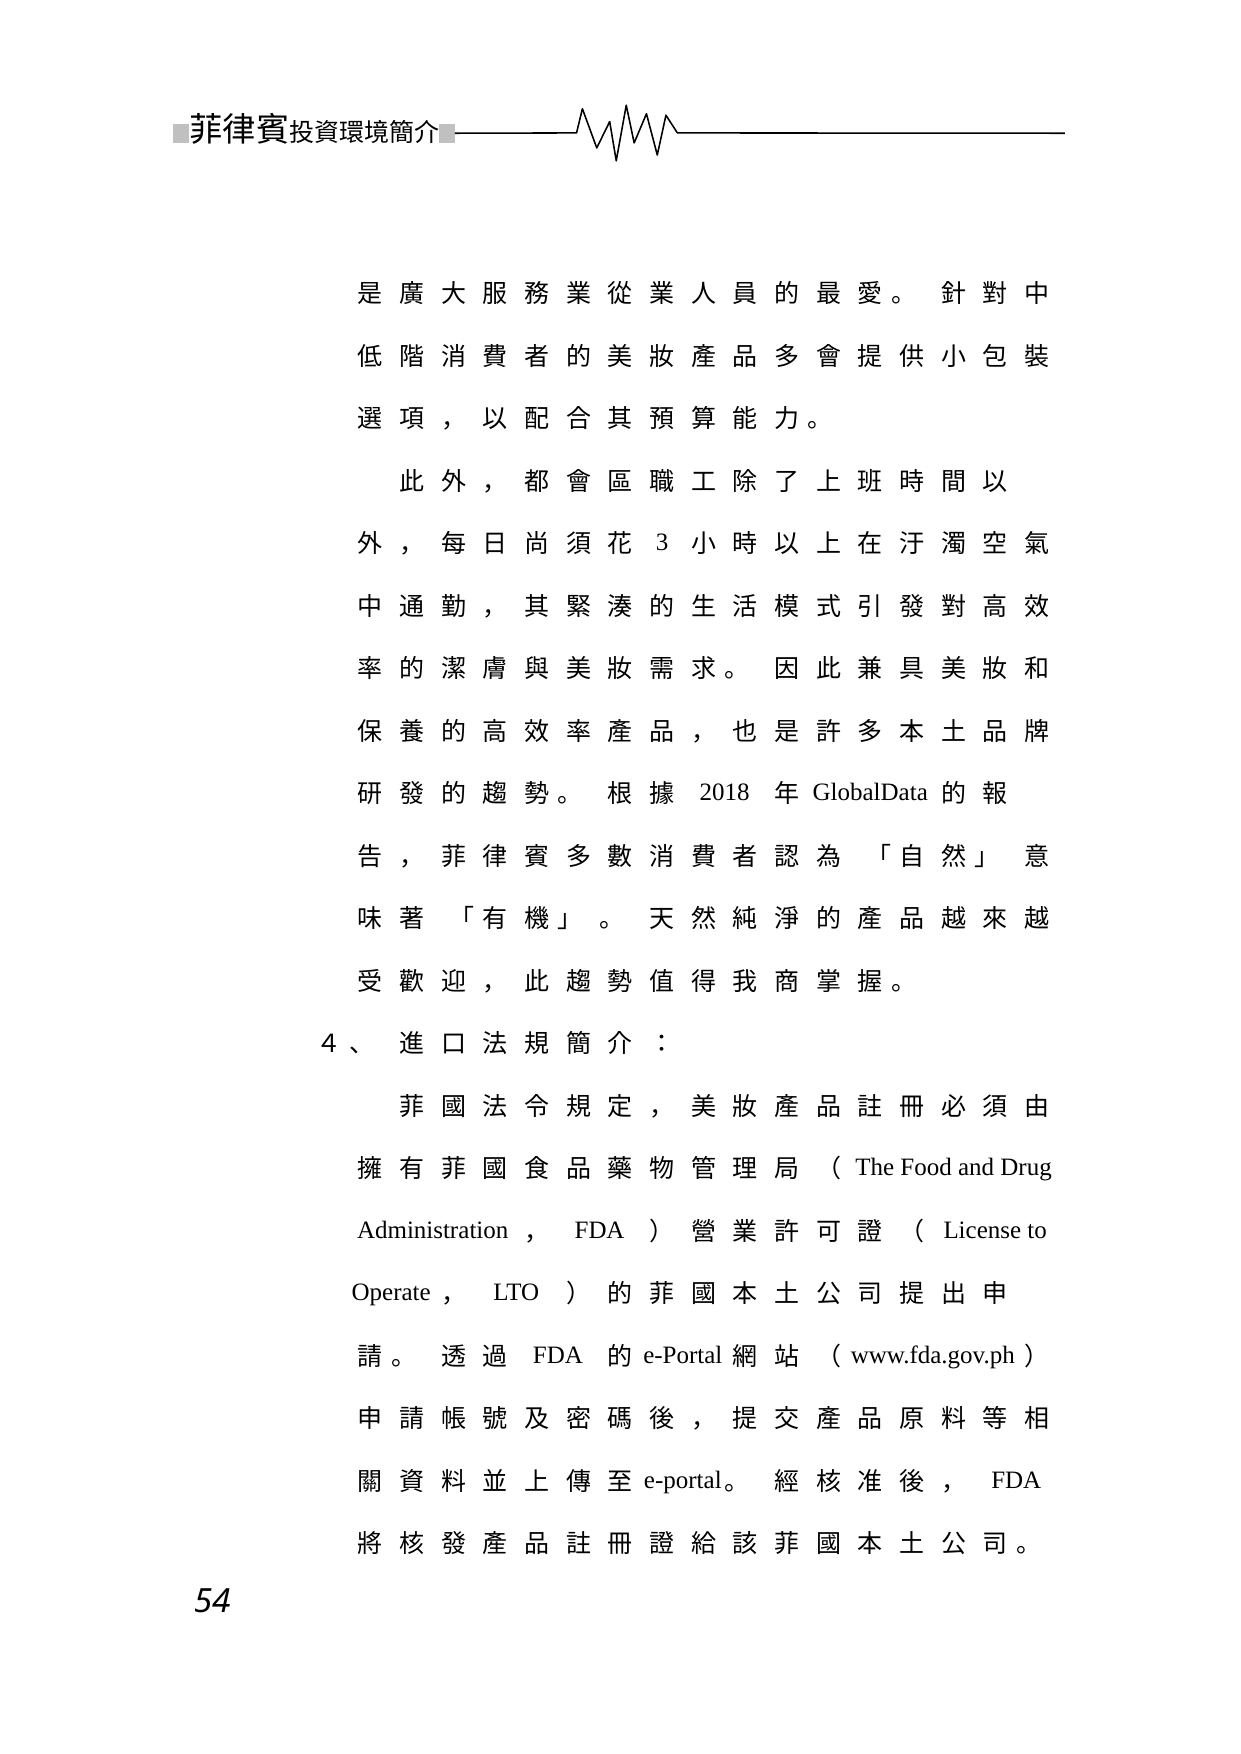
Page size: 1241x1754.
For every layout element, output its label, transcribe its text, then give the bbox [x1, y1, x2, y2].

text 菲國法令規定，美妝產品註冊必須由擁有菲國食品藥物管理局（The Food and Drug Administration，FDA）營業許可證（License to Operate，LTO）的菲國本土公司提出申請。透過FDA的e-Portal網站（www.fda.gov.ph）申請帳號及密碼後，提交產品原料等相關資料並上傳至e-portal。經核准後，FDA將核發產品註冊證給該菲國本土公司。 [330, 1063, 1058, 1563]
text 此外，都會區職工除了上班時間以外，每日尚須花3小時以上在汙濁空氣中通勤，其緊湊的生活模式引發對高效率的潔膚與美妝需求。因此兼具美妝和保養的高效率產品，也是許多本土品牌研發的趨勢。根據2018年GlobalData的報告，菲律賓多數消費者認為「自然」意味著「有機」。天然純淨的產品越來越受歡迎，此趨勢值得我商掌握。 [330, 438, 1058, 1000]
text 是廣大服務業從業人員的最愛。針對中低階消費者的美妝產品多會提供小包裝選項，以配合其預算能力。 [330, 250, 1058, 438]
text ４、進口法規簡介： [281, 1000, 1058, 1063]
